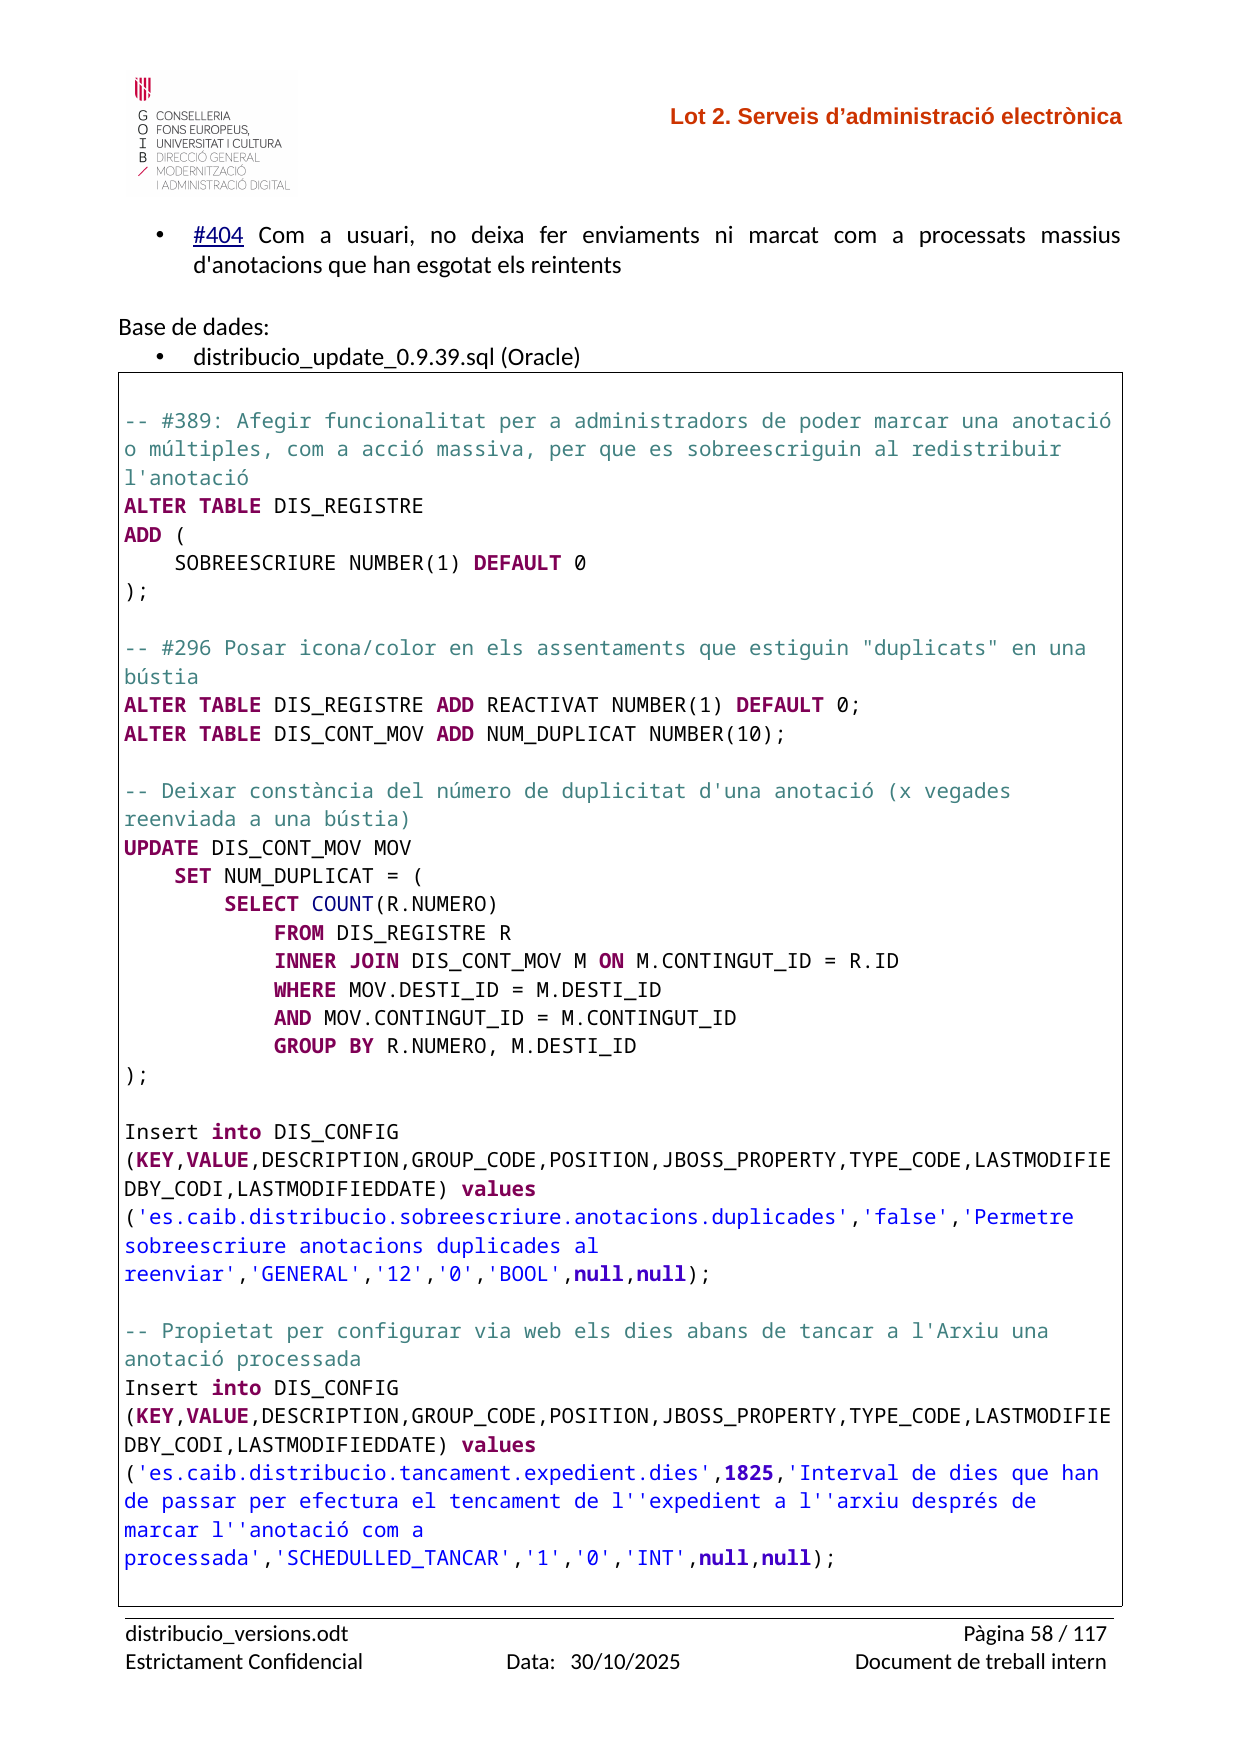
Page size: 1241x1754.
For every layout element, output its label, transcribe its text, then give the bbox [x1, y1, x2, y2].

picture [126, 70, 299, 197]
table_header -- #389: Afegir funcionalitat per a administradors de poder marcar una anotació o múltiples, com a acció massiva, per que es sobreescriguin al redistribuir l'anotació ALTER TABLE DIS_REGISTRE ADD ( SOBREESCRIURE NUMBER(1) DEFAULT 0 ); -- #296 Posar icona/color en els assentaments que estiguin "duplicats" en una bústia ALTER TABLE DIS_REGISTRE ADD REACTIVAT NUMBER(1) DEFAULT 0; ALTER TABLE DIS_CONT_MOV ADD NUM_DUPLICAT NUMBER(10); -- Deixar constància del número de duplicitat d'una anotació (x vegades reenviada a una bústia) UPDATE DIS_CONT_MOV MOV SET NUM_DUPLICAT = ( SELECT COUNT(R.NUMERO) FROM DIS_REGISTRE R INNER JOIN DIS_CONT_MOV M ON M.CONTINGUT_ID = R.ID WHERE MOV.DESTI_ID = M.DESTI_ID AND MOV.CONTINGUT_ID = M.CONTINGUT_ID GROUP BY R.NUMERO, M.DESTI_ID ); Insert into DIS_CONFIG (KEY,VALUE,DESCRIPTION,GROUP_CODE,POSITION,JBOSS_PROPERTY,TYPE_CODE,LASTMODIFIEDBY_CODI,LASTMODIFIEDDATE) values ('es.caib.distribucio.sobreescriure.anotacions.duplicades','false','Permetre sobreescriure anotacions duplicades al reenviar','GENERAL','12','0','BOOL',null,null); -- Propietat per configurar via web els dies abans de tancar a l'Arxiu una anotació processada Insert into DIS_CONFIG (KEY,VALUE,DESCRIPTION,GROUP_CODE,POSITION,JBOSS_PROPERTY,TYPE_CODE,LASTMODIFIEDBY_CODI,LASTMODIFIEDDATE) values ('es.caib.distribucio.tancament.expedient.dies',1825,'Interval de dies que han de passar per efectura el tencament de l''expedient a l''arxiu després de marcar l''anotació com a processada','SCHEDULLED_TANCAR','1','0','INT',null,null); [119, 373, 1122, 1606]
list distribucio_update_0.9.39.sql (Oracle) [156, 341, 1122, 372]
text Base de dades: [118, 311, 1122, 341]
list #404 Com a usuari, no deixa fer enviaments ni marcat com a processats massius d'anotacions que han esgotat els reintents [156, 219, 1122, 280]
